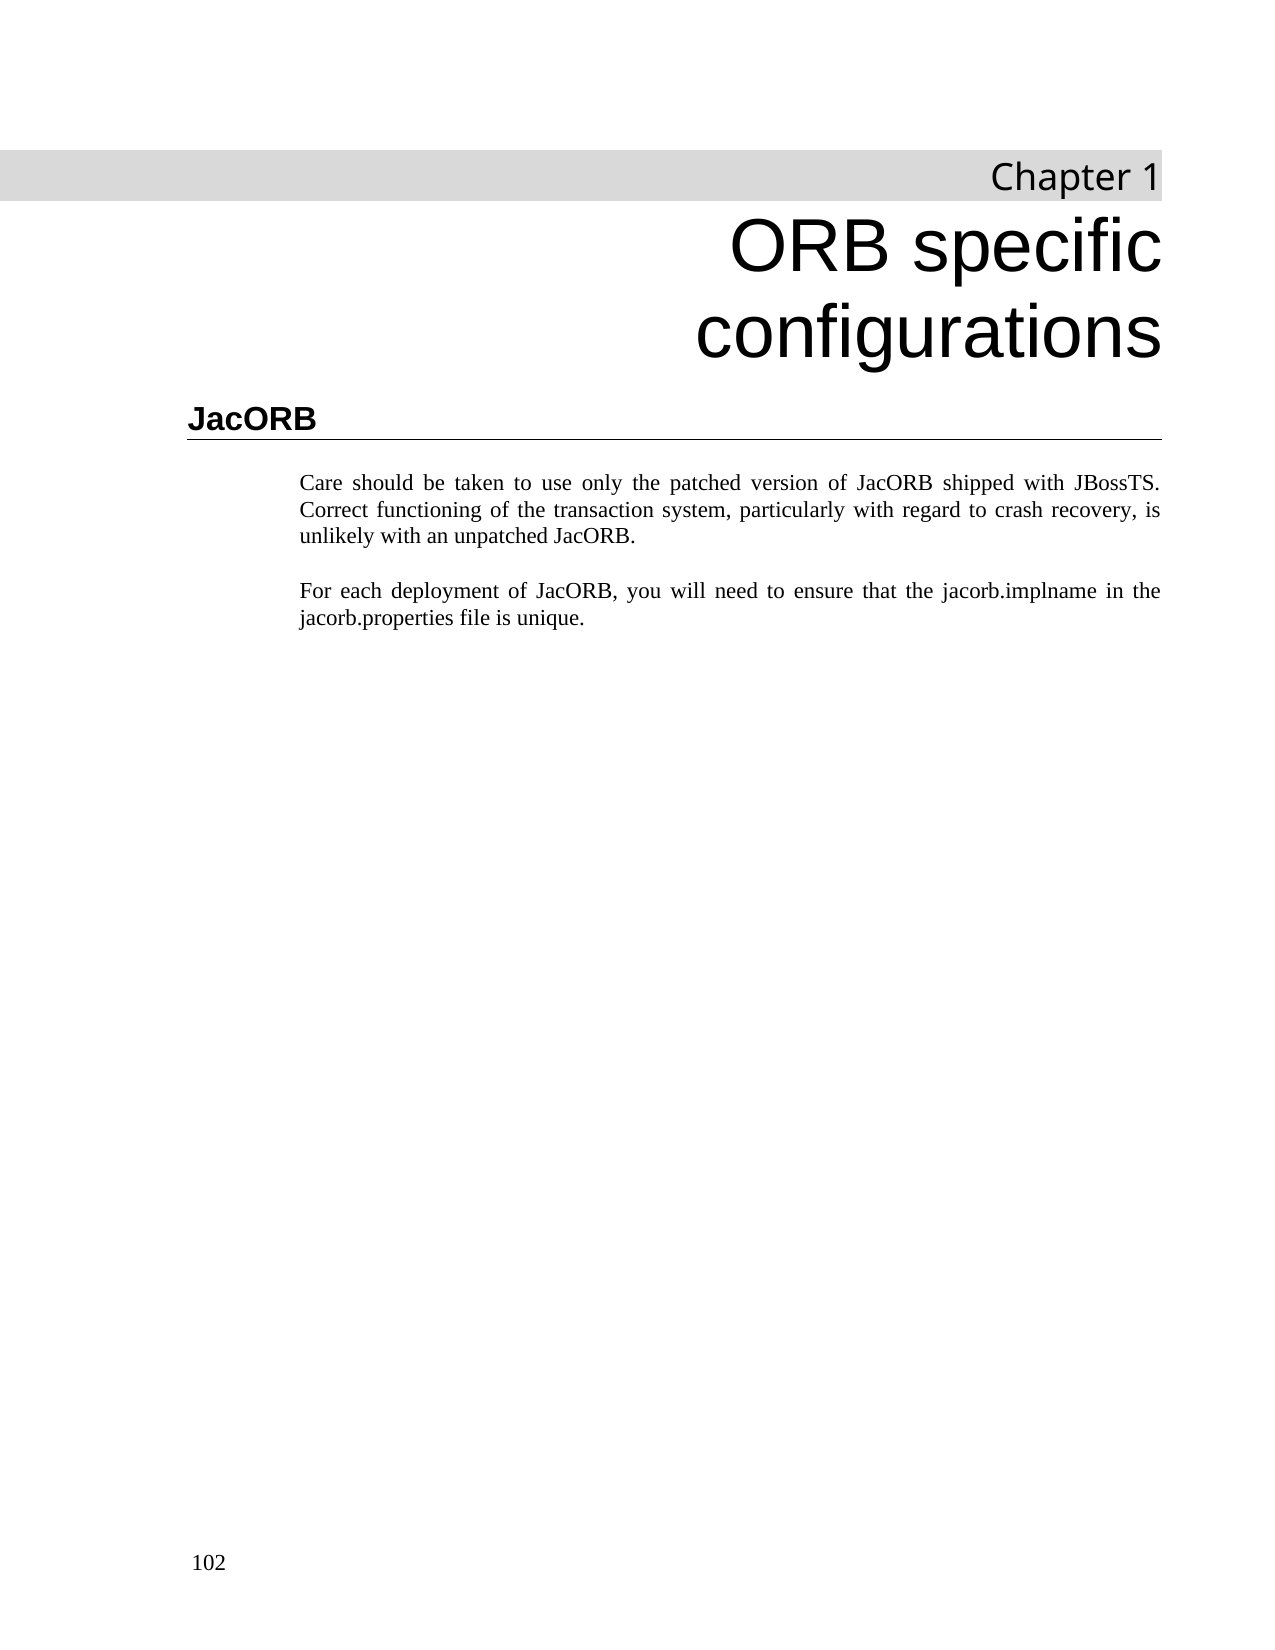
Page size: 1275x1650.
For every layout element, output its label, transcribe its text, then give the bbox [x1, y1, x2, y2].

text For each deployment of JacORB, you will need to ensure that the jacorb.implname in the jacorb.properties file is unique. [299, 577, 1162, 630]
subtitle JacORB [187, 398, 1162, 439]
text Care should be taken to use only the patched version of JacORB shipped with JBossTS. Correct functioning of the transaction system, particularly with regard to crash recovery, is unlikely with an unpatched JacORB. [299, 469, 1162, 548]
title ORB specific configurations [302, 201, 1162, 373]
